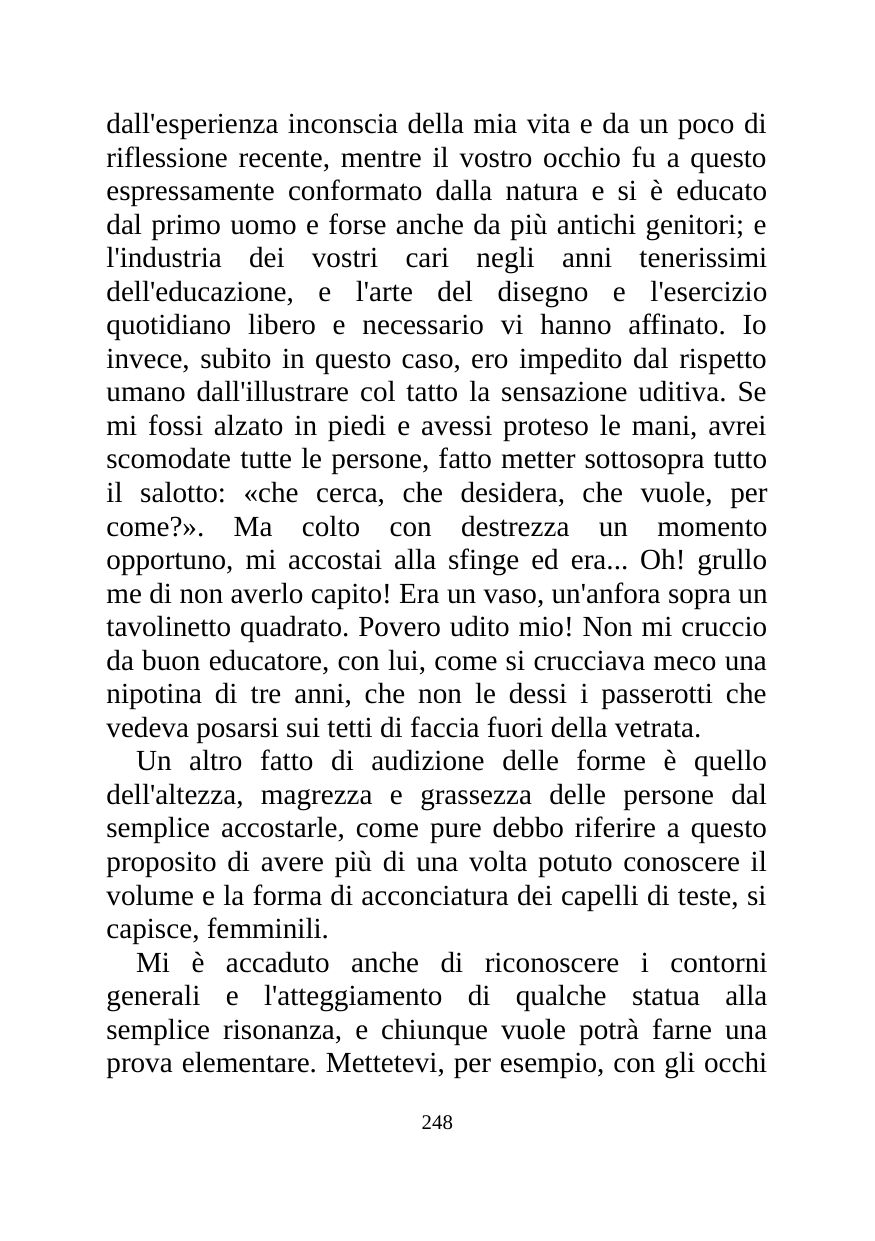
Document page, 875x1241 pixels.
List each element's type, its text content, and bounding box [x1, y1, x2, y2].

text Un altro fatto di audizione delle forme è quello dell'altezza, magrezza e grassezza delle persone dal semplice accostarle, come pure debbo riferire a questo proposito di avere più di una volta potuto conoscere il volume e la forma di acconciatura dei capelli di teste, si capisce, femminili. [106, 743, 768, 945]
text dall'esperienza inconscia della mia vita e da un poco di riflessione recente, mentre il vostro occhio fu a questo espressamente conformato dalla natura e si è educato dal primo uomo e forse anche da più antichi genitori; e l'industria dei vostri cari negli anni tenerissimi dell'educazione, e l'arte del disegno e l'esercizio quotidiano libero e necessario vi hanno affinato. Io invece, subito in questo caso, ero impedito dal rispetto umano dall'illustrare col tatto la sensazione uditiva. Se mi fossi alzato in piedi e avessi proteso le mani, avrei scomodate tutte le persone, fatto metter sottosopra tutto il salotto: «che cerca, che desidera, che vuole, per come?». Ma colto con destrezza un momento opportuno, mi accostai alla sfinge ed era... Oh! grullo me di non averlo capito! Era un vaso, un'anfora sopra un tavolinetto quadrato. Povero udito mio! Non mi cruccio da buon educatore, con lui, come si crucciava meco una nipotina di tre anni, che non le dessi i passerotti che vedeva posarsi sui tetti di faccia fuori della vetrata. [106, 106, 768, 743]
text Mi è accaduto anche di riconoscere i contorni generali e l'atteggiamento di qualche statua alla semplice risonanza, e chiunque vuole potrà farne una prova elementare. Mettetevi, per esempio, con gli occhi [106, 945, 768, 1079]
